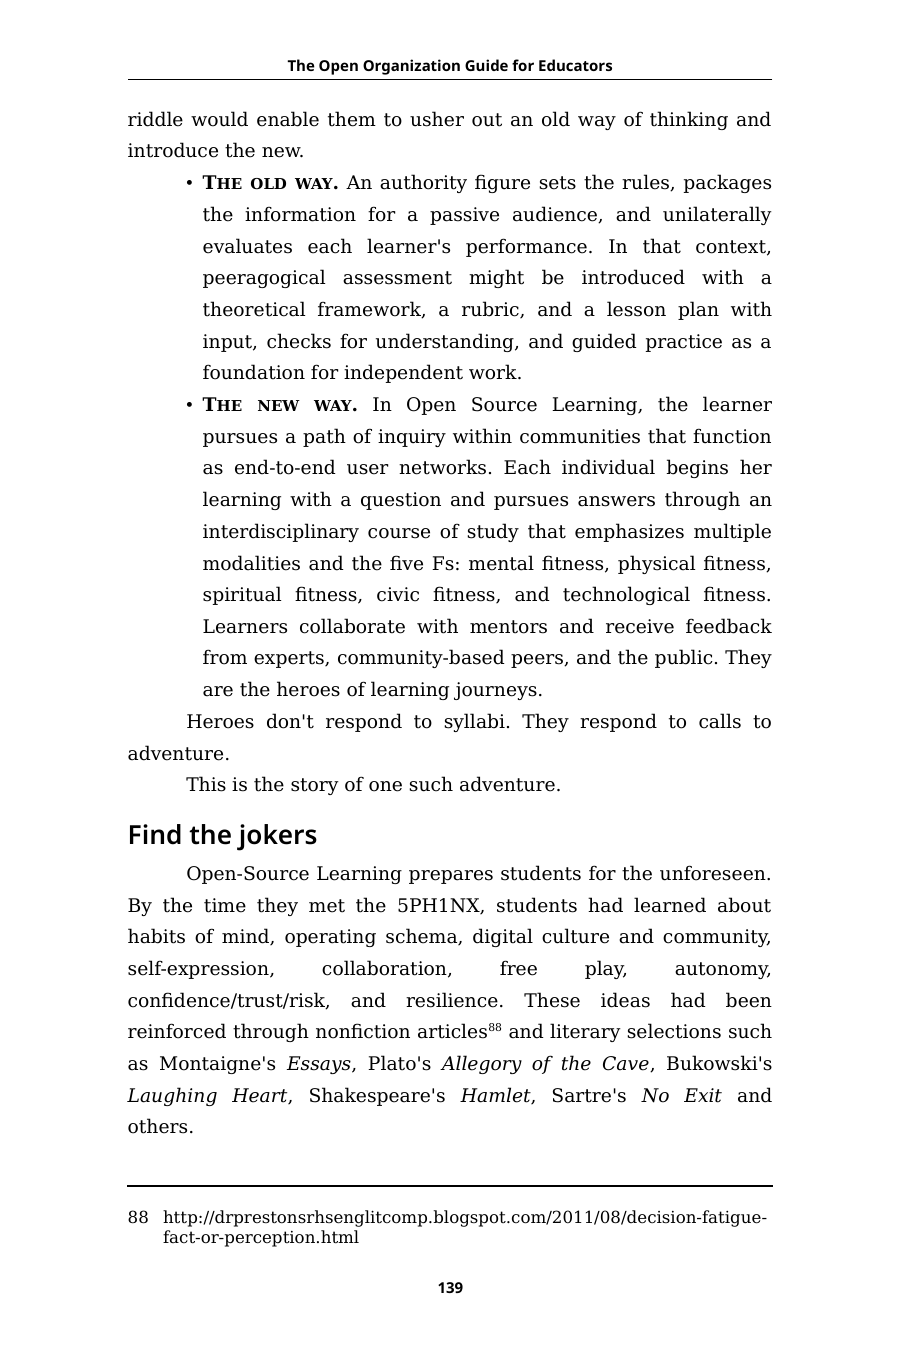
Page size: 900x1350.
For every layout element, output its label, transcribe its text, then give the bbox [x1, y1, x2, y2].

text This is the story of one such adventure. [127, 774, 772, 796]
list The new way. In Open Source Learning, the learner pursues a path of inquiry within communities that function as end-to-end user networks. Each individual begins her learning with a question and pursues answers through an interdisciplinary course of study that emphasizes multiple modalities and the five Fs: mental fitness, physical fitness, spiritual fitness, civic fitness, and technological fitness. Learners collaborate with mentors and receive feedback from experts, community-based peers, and the public. They are the heroes of learning journeys. [186, 394, 772, 701]
text riddle would enable them to usher out an old way of thinking and introduce the new. [127, 109, 772, 162]
list The old way. An authority figure sets the rules, packages the information for a passive audience, and unilaterally evaluates each learner's performance. In that context, peeragogical assessment might be introduced with a theoretical framework, a rubric, and a lesson plan with input, checks for understanding, and guided practice as a foundation for independent work. [186, 172, 772, 384]
text http://drprestonsrhsenglitcomp.blogspot.com/2011/08/decision-fatigue-fact-or-perception.html [127, 1208, 772, 1247]
subtitle Find the jokers [127, 820, 772, 851]
text Open-Source Learning prepares students for the unforeseen. By the time they met the 5PH1NX, students had learned about habits of mind, operating schema, digital culture and community, self-expression, collaboration, free play, autonomy, confidence/trust/risk, and resilience. These ideas had been reinforced through nonfiction articles and literary selections such as Montaigne's Essays, Plato's Allegory of the Cave, Bukowski's Laughing Heart, Shakespeare's Hamlet, Sartre's No Exit and others. [127, 863, 772, 1138]
text Heroes don't respond to syllabi. They respond to calls to adventure. [127, 711, 772, 764]
